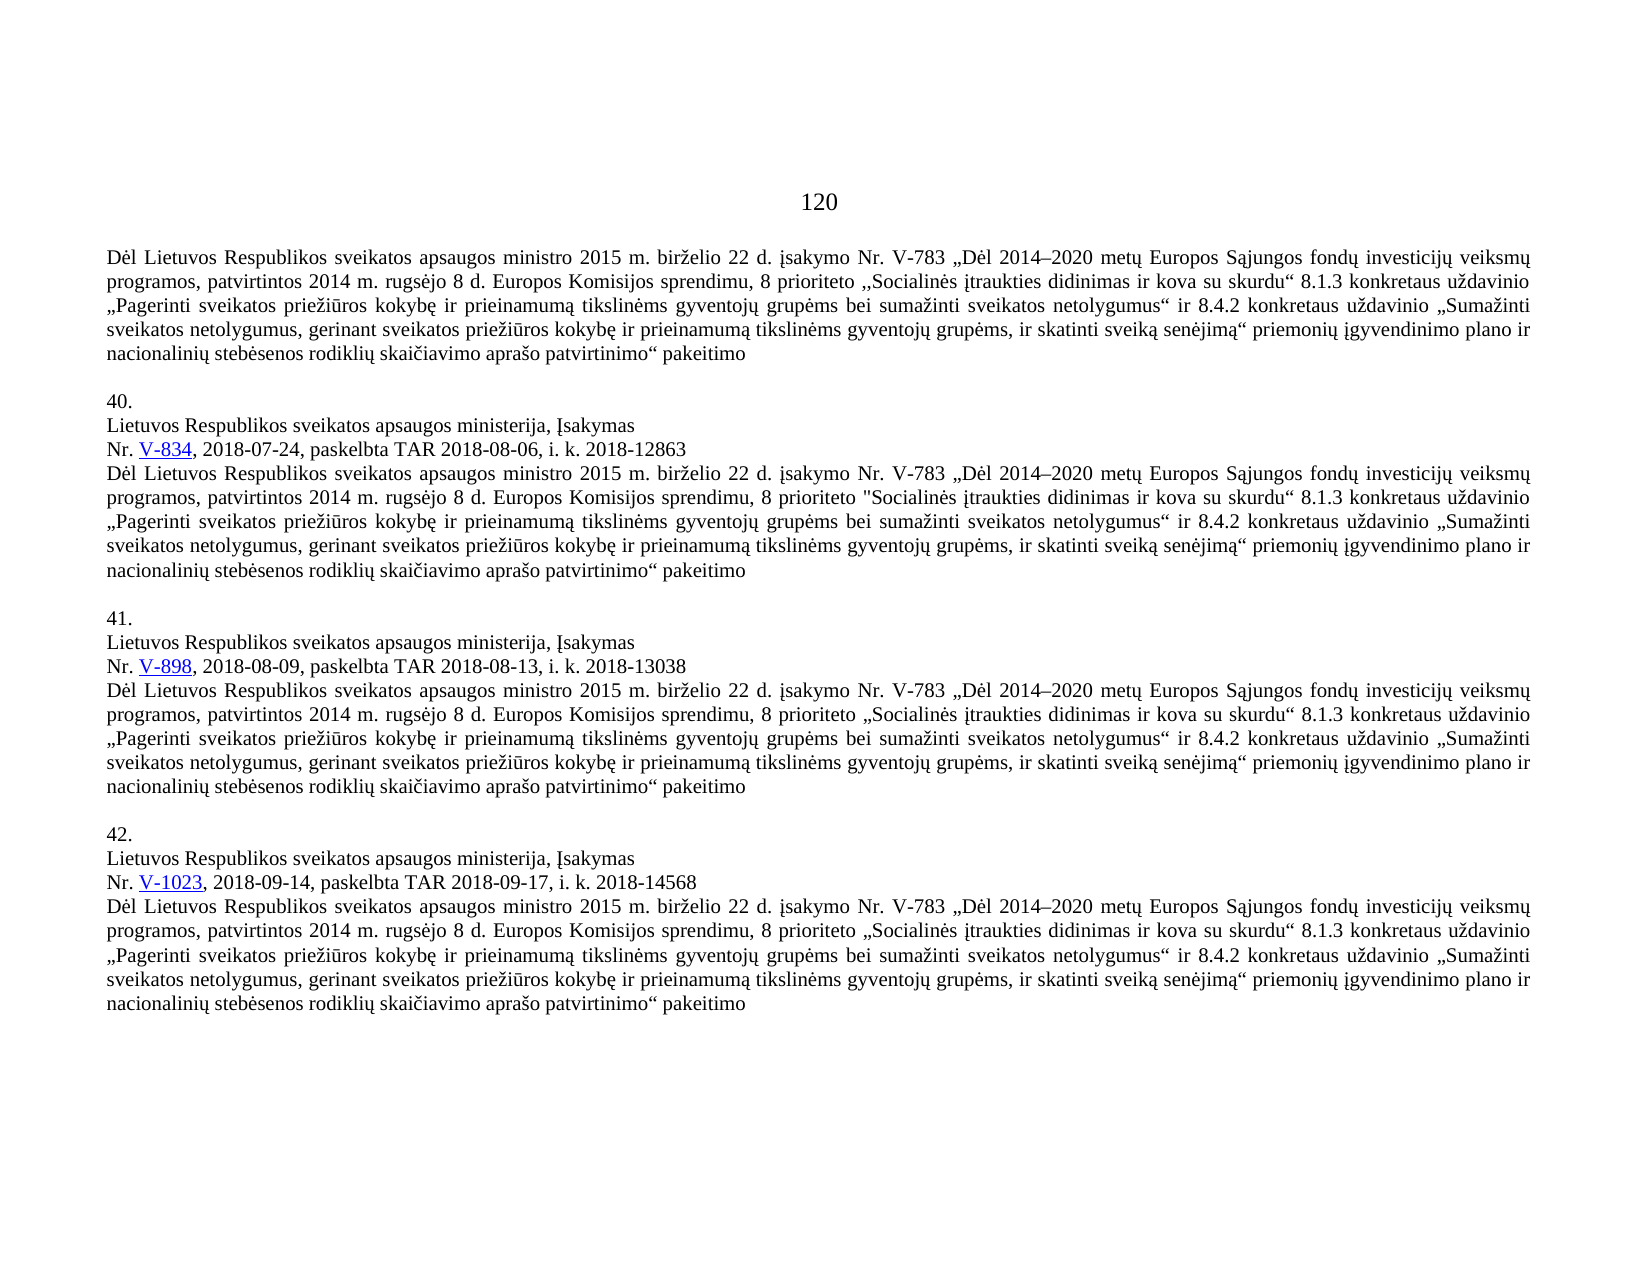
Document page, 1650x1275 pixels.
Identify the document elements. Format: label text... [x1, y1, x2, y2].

text Lietuvos Respublikos sveikatos apsaugos ministerija, Įsakymas [106, 630, 1532, 654]
text Lietuvos Respublikos sveikatos apsaugos ministerija, Įsakymas [106, 413, 1532, 437]
text Dėl Lietuvos Respublikos sveikatos apsaugos ministro 2015 m. birželio 22 d. įsakymo Nr. V-783 „Dėl 2014–2020 metų Europos Sąjungos fondų investicijų veiksmų programos, patvirtintos 2014 m. rugsėjo 8 d. Europos Komisijos sprendimu, 8 prioriteto "Socialinės įtraukties didinimas ir kova su skurdu“ 8.1.3 konkretaus uždavinio „Pagerinti sveikatos priežiūros kokybę ir prieinamumą tikslinėms gyventojų grupėms bei sumažinti sveikatos netolygumus“ ir 8.4.2 konkretaus uždavinio „Sumažinti sveikatos netolygumus, gerinant sveikatos priežiūros kokybę ir prieinamumą tikslinėms gyventojų grupėms, ir skatinti sveiką senėjimą“ priemonių įgyvendinimo plano ir nacionalinių stebėsenos rodiklių skaičiavimo aprašo patvirtinimo“ pakeitimo [106, 461, 1532, 582]
text Lietuvos Respublikos sveikatos apsaugos ministerija, Įsakymas [106, 846, 1532, 870]
text Dėl Lietuvos Respublikos sveikatos apsaugos ministro 2015 m. birželio 22 d. įsakymo Nr. V-783 „Dėl 2014–2020 metų Europos Sąjungos fondų investicijų veiksmų programos, patvirtintos 2014 m. rugsėjo 8 d. Europos Komisijos sprendimu, 8 prioriteto „Socialinės įtraukties didinimas ir kova su skurdu“ 8.1.3 konkretaus uždavinio „Pagerinti sveikatos priežiūros kokybę ir prieinamumą tikslinėms gyventojų grupėms bei sumažinti sveikatos netolygumus“ ir 8.4.2 konkretaus uždavinio „Sumažinti sveikatos netolygumus, gerinant sveikatos priežiūros kokybę ir prieinamumą tikslinėms gyventojų grupėms, ir skatinti sveiką senėjimą“ priemonių įgyvendinimo plano ir nacionalinių stebėsenos rodiklių skaičiavimo aprašo patvirtinimo“ pakeitimo [106, 894, 1532, 1015]
text 40. [106, 389, 1532, 413]
text 42. [106, 822, 1532, 846]
text Nr. V-898, 2018-08-09, paskelbta TAR 2018-08-13, i. k. 2018-13038 [106, 654, 1532, 678]
text Dėl Lietuvos Respublikos sveikatos apsaugos ministro 2015 m. birželio 22 d. įsakymo Nr. V-783 „Dėl 2014–2020 metų Europos Sąjungos fondų investicijų veiksmų programos, patvirtintos 2014 m. rugsėjo 8 d. Europos Komisijos sprendimu, 8 prioriteto ,,Socialinės įtraukties didinimas ir kova su skurdu“ 8.1.3 konkretaus uždavinio „Pagerinti sveikatos priežiūros kokybę ir prieinamumą tikslinėms gyventojų grupėms bei sumažinti sveikatos netolygumus“ ir 8.4.2 konkretaus uždavinio „Sumažinti sveikatos netolygumus, gerinant sveikatos priežiūros kokybę ir prieinamumą tikslinėms gyventojų grupėms, ir skatinti sveiką senėjimą“ priemonių įgyvendinimo plano ir nacionalinių stebėsenos rodiklių skaičiavimo aprašo patvirtinimo“ pakeitimo [106, 245, 1532, 365]
text Dėl Lietuvos Respublikos sveikatos apsaugos ministro 2015 m. birželio 22 d. įsakymo Nr. V-783 „Dėl 2014–2020 metų Europos Sąjungos fondų investicijų veiksmų programos, patvirtintos 2014 m. rugsėjo 8 d. Europos Komisijos sprendimu, 8 prioriteto „Socialinės įtraukties didinimas ir kova su skurdu“ 8.1.3 konkretaus uždavinio „Pagerinti sveikatos priežiūros kokybę ir prieinamumą tikslinėms gyventojų grupėms bei sumažinti sveikatos netolygumus“ ir 8.4.2 konkretaus uždavinio „Sumažinti sveikatos netolygumus, gerinant sveikatos priežiūros kokybę ir prieinamumą tikslinėms gyventojų grupėms, ir skatinti sveiką senėjimą“ priemonių įgyvendinimo plano ir nacionalinių stebėsenos rodiklių skaičiavimo aprašo patvirtinimo“ pakeitimo [106, 678, 1532, 798]
text Nr. V-1023, 2018-09-14, paskelbta TAR 2018-09-17, i. k. 2018-14568 [106, 870, 1532, 894]
text 41. [106, 606, 1532, 630]
text Nr. V-834, 2018-07-24, paskelbta TAR 2018-08-06, i. k. 2018-12863 [106, 437, 1532, 461]
